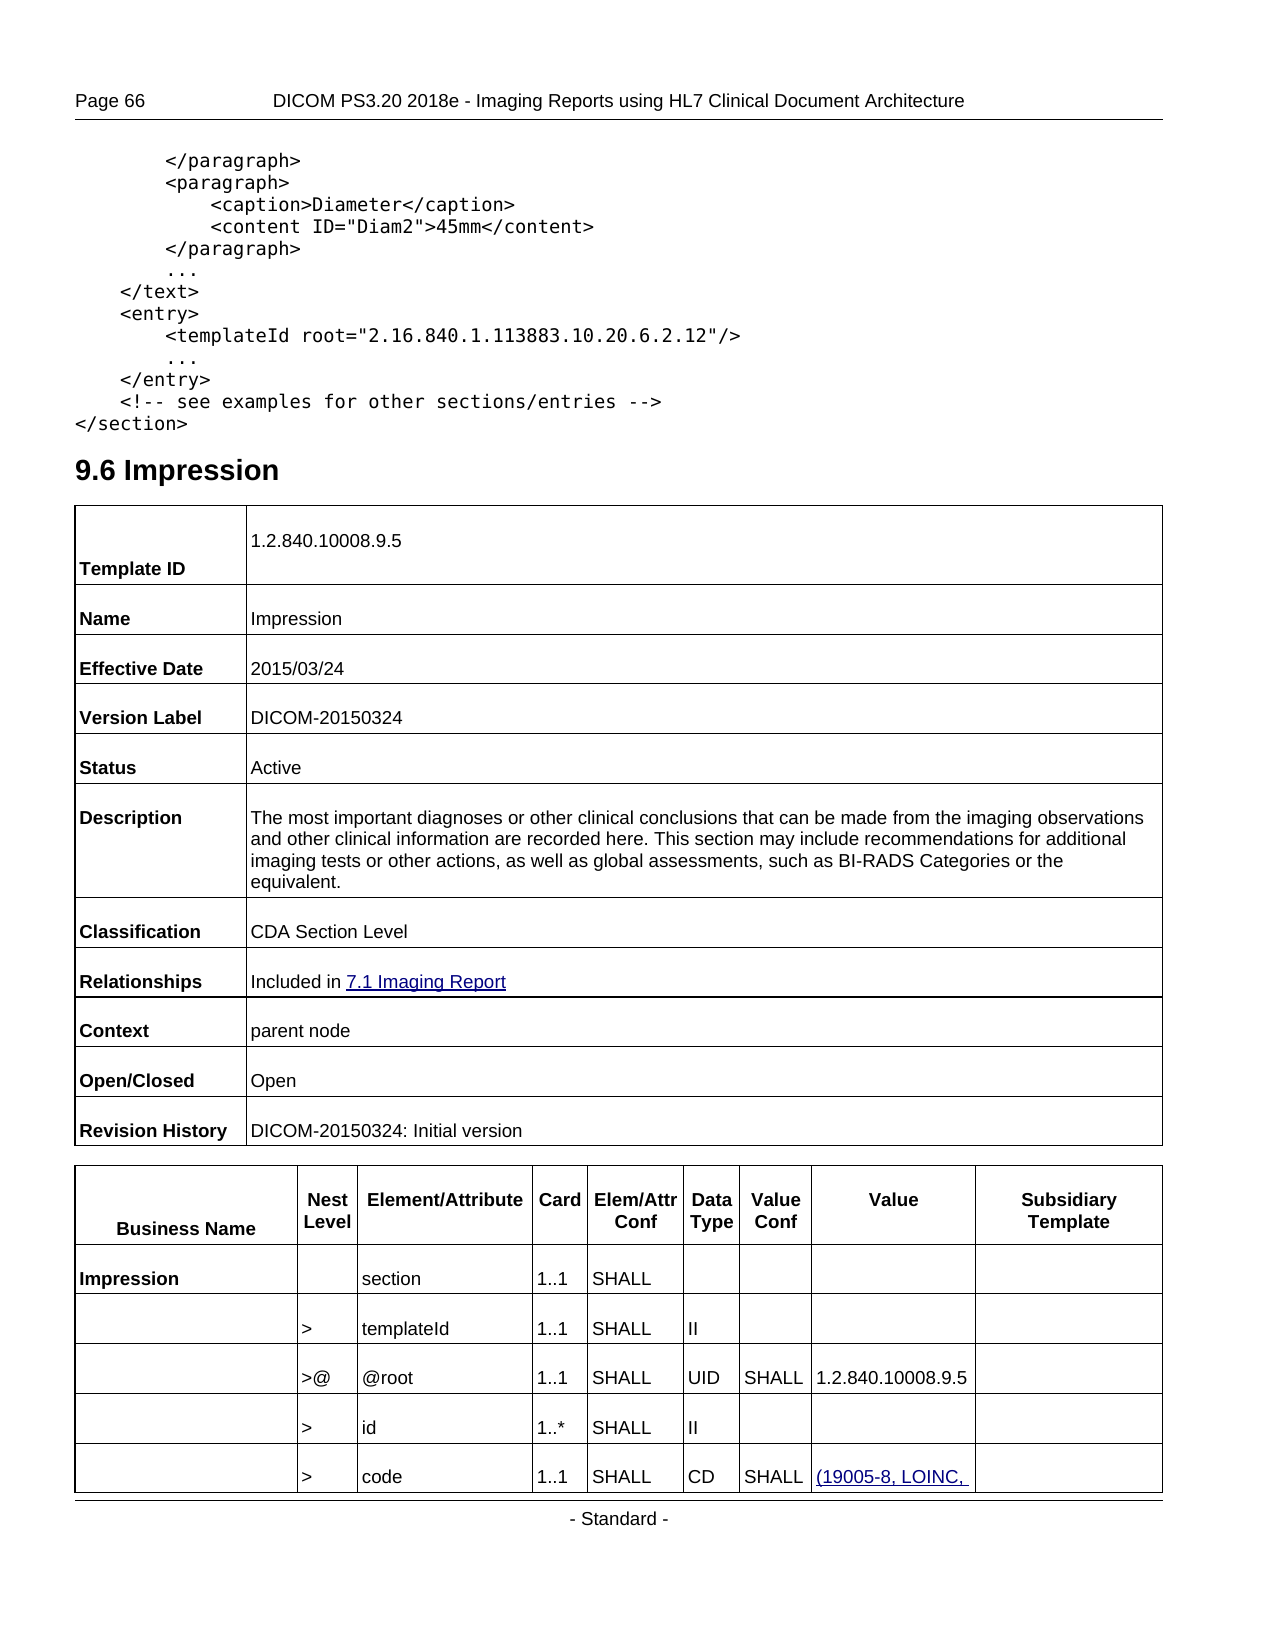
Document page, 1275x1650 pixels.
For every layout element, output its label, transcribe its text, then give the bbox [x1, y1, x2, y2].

table_header Value [812, 1166, 975, 1244]
table_cell SHALL [588, 1245, 683, 1293]
table_cell > [298, 1394, 357, 1442]
table_cell [76, 1444, 297, 1492]
table_cell The most important diagnoses or other clinical conclusions that can be made from the imaging observations and other clinical information are recorded here. This section may include recommendations for additional imaging tests or other actions, as well as global assessments, such as BI-RADS Categories or the equivalent. [247, 784, 1162, 897]
table_cell II [684, 1394, 739, 1442]
table_header Nest Level [298, 1166, 357, 1244]
table_cell [812, 1394, 975, 1442]
table_cell Impression [247, 585, 1162, 633]
table_cell Open [247, 1047, 1162, 1096]
text 9.6 Impression [75, 453, 1162, 487]
table_cell SHALL [588, 1294, 683, 1343]
table_cell Revision History [76, 1097, 246, 1145]
table_cell [976, 1294, 1162, 1343]
table_cell Active [247, 734, 1162, 783]
table_header 1.2.840.10008.9.5 [247, 506, 1162, 584]
table_cell 2015/03/24 [247, 635, 1162, 683]
table_cell 1..1 [533, 1444, 587, 1492]
table_header Template ID [76, 506, 246, 584]
table_cell Name [76, 585, 246, 633]
table_header Data Type [684, 1166, 739, 1244]
table_cell Open/Closed [76, 1047, 246, 1096]
table_header Value Conf [740, 1166, 811, 1244]
table_header Business Name [76, 1166, 297, 1244]
table_cell 1..1 [533, 1344, 587, 1393]
table_cell 1..1 [533, 1294, 587, 1343]
table_cell parent node [247, 998, 1162, 1046]
table_cell SHALL [740, 1344, 811, 1393]
table_cell DICOM-20150324: Initial version [247, 1097, 1162, 1145]
table_cell [740, 1245, 811, 1293]
table_cell [740, 1294, 811, 1343]
table_cell II [684, 1294, 739, 1343]
table_header Element/​Attribute [358, 1166, 532, 1244]
table_cell SHALL [588, 1444, 683, 1492]
table_cell (19005-8, LOINC, [812, 1444, 975, 1492]
table_cell SHALL [740, 1444, 811, 1492]
table_cell [976, 1394, 1162, 1442]
table_cell [976, 1444, 1162, 1492]
table_cell [684, 1245, 739, 1293]
table_cell [76, 1394, 297, 1442]
table_cell SHALL [588, 1394, 683, 1442]
table_cell template​Id [358, 1294, 532, 1343]
table_cell id [358, 1394, 532, 1442]
table_cell [298, 1245, 357, 1293]
table_header Subsidiary Template [976, 1166, 1162, 1244]
table_cell [76, 1344, 297, 1393]
table_cell UID [684, 1344, 739, 1393]
table_cell Impression [76, 1245, 297, 1293]
table_cell Included in 7.1 Imaging Report [247, 948, 1162, 996]
table_cell code [358, 1444, 532, 1492]
table_cell Version Label [76, 684, 246, 733]
table_header Card [533, 1166, 587, 1244]
table_cell [812, 1245, 975, 1293]
table_cell >@ [298, 1344, 357, 1393]
table_cell section [358, 1245, 532, 1293]
table_cell [812, 1294, 975, 1343]
text </paragraph> <paragraph> <caption>Diameter</caption> <content ID="Diam2">45mm</content> </paragraph> ... </text> <entry> <templateId root="2.16.840.1.113883.10.20.6.2.12"/> ... </entry> <!-- see examples for other sections/entries --> </section> [75, 150, 1162, 434]
table_cell CDA Section Level [247, 898, 1162, 947]
table_cell Status [76, 734, 246, 783]
table_cell [740, 1394, 811, 1442]
table_cell Classification [76, 898, 246, 947]
table_cell [76, 1294, 297, 1343]
table_cell DICOM-20150324 [247, 684, 1162, 733]
table_cell 1..* [533, 1394, 587, 1442]
table_cell Relationships [76, 948, 246, 996]
table_cell [976, 1245, 1162, 1293]
table_cell Description [76, 784, 246, 897]
table_cell 1..1 [533, 1245, 587, 1293]
table_cell 1.2.840.10008.9.5 [812, 1344, 975, 1393]
table_cell Context [76, 998, 246, 1046]
table_cell SHALL [588, 1344, 683, 1393]
table_cell > [298, 1294, 357, 1343]
table_cell @root [358, 1344, 532, 1393]
table_cell > [298, 1444, 357, 1492]
table_header Elem/Attr Conf [588, 1166, 683, 1244]
table_cell Effective Date [76, 635, 246, 683]
table_cell [976, 1344, 1162, 1393]
table_cell CD [684, 1444, 739, 1492]
